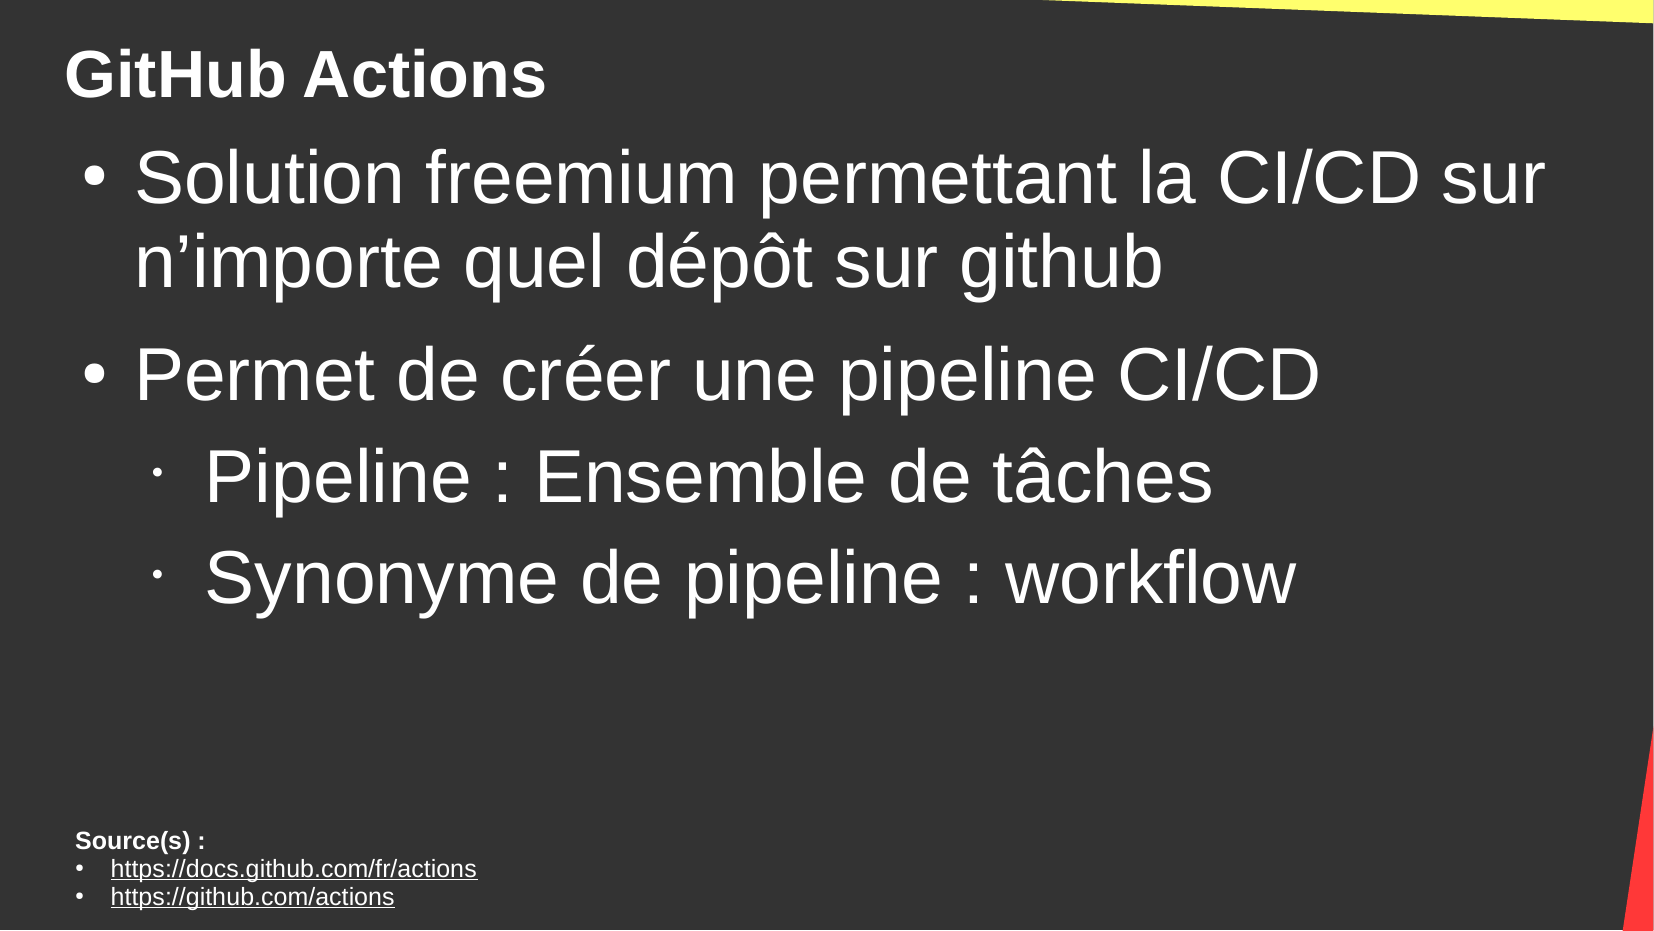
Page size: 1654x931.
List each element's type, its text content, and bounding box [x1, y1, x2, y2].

text_box [1042, 0, 1654, 24]
text_box Source(s) : https://docs.github.com/fr/actions https://github.com/actions [60, 809, 1546, 919]
title GitHub Actions [64, 37, 1105, 119]
text_box [1622, 722, 1654, 931]
list Solution freemium permettant la CI/CD sur n’importe quel dépôt sur github Permet de créer une pipeline CI/CD Pipeline : Ensemble de tâches Synonyme de pipeline : workflow [63, 135, 1619, 792]
